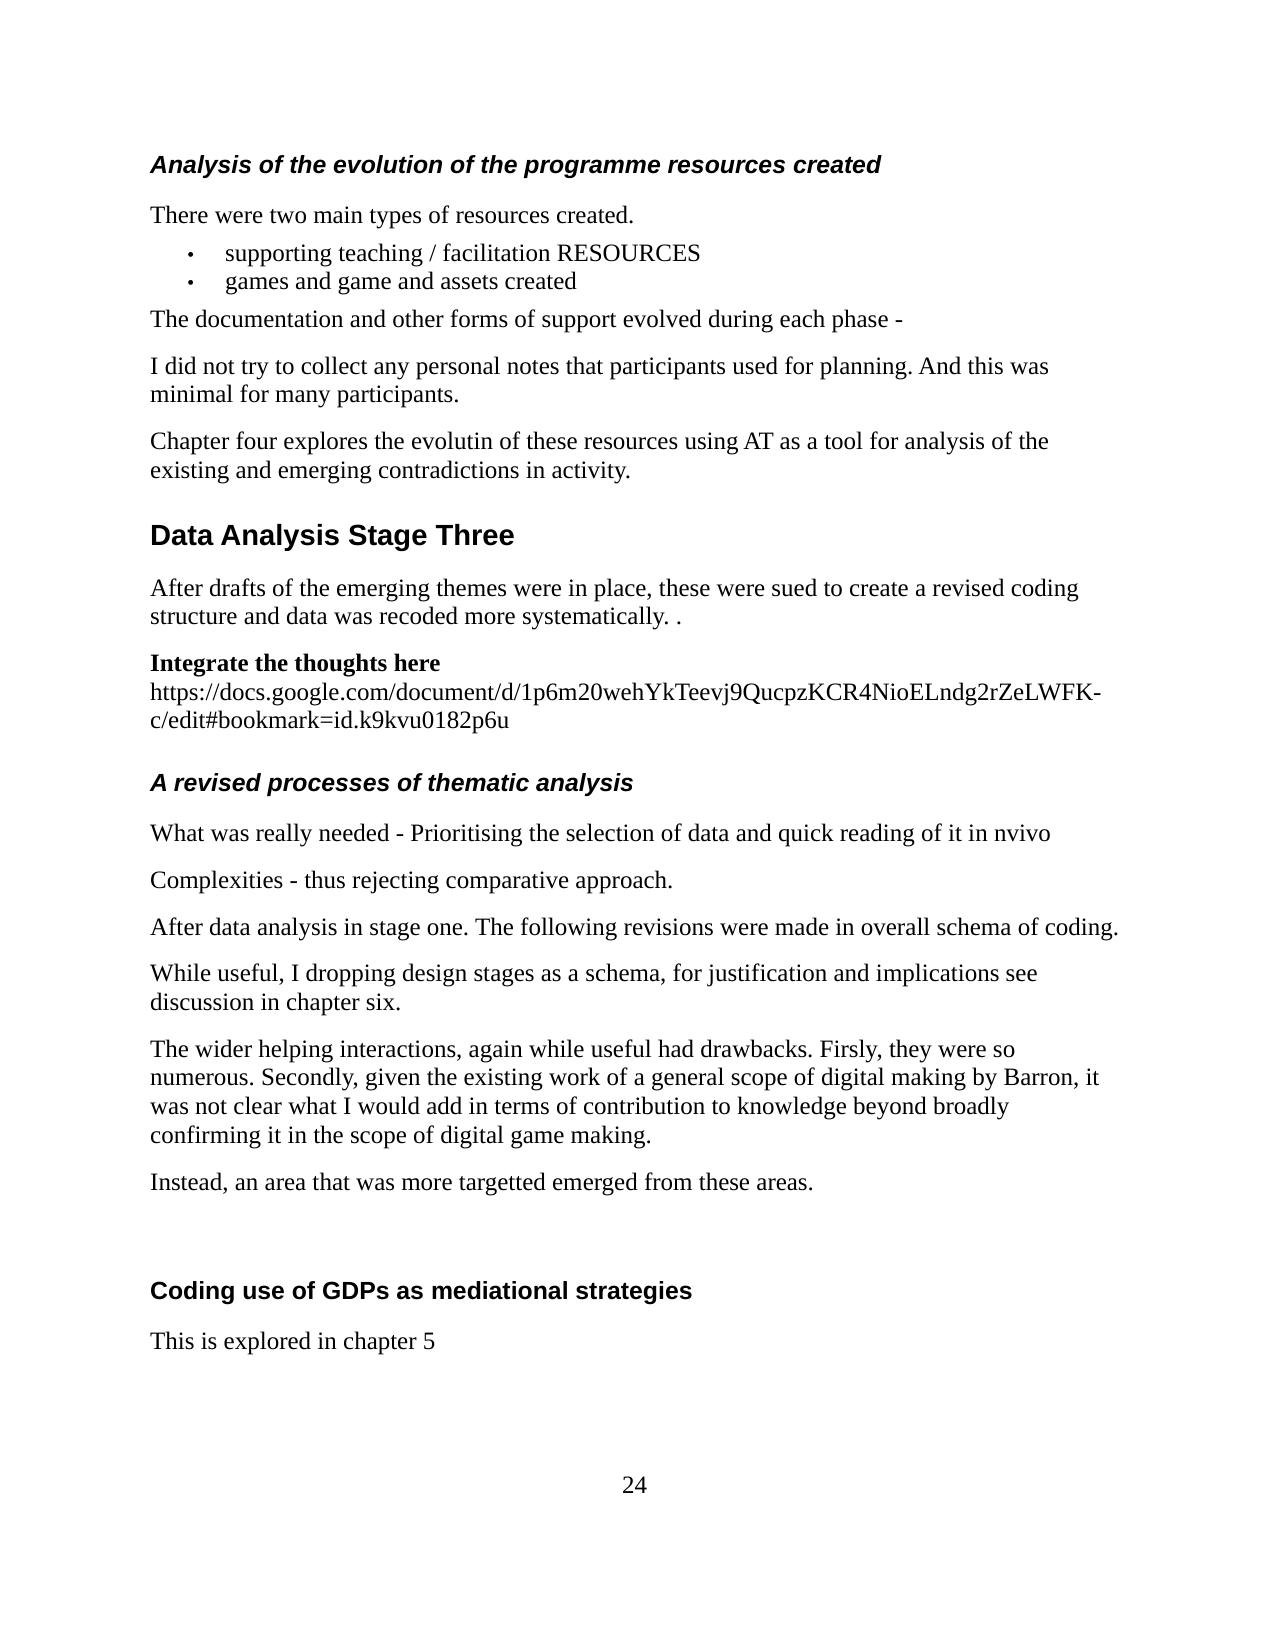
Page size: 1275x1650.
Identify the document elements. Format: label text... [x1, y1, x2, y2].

text Chapter four explores the evolutin of these resources using AT as a tool for analysis of the existing and emerging contradictions in activity. [150, 426, 1125, 484]
list games and game and assets created [187, 266, 1125, 295]
text Complexities - thus rejecting comparative approach. [150, 865, 1125, 894]
text There were two main types of resources created. [150, 200, 1125, 229]
text After data analysis in stage one. The following revisions were made in overall schema of coding. [150, 912, 1125, 940]
text The documentation and other forms of support evolved during each phase - [150, 304, 1125, 333]
text Instead, an area that was more targetted emerged from these areas. [150, 1167, 1125, 1195]
subtitle Data Analysis Stage Three [150, 518, 1125, 551]
text What was really needed - Prioritising the selection of data and quick reading of it in nvivo [150, 818, 1125, 847]
subtitle A revised processes of thematic analysis [150, 768, 1125, 797]
text The wider helping interactions, again while useful had drawbacks. Firsly, they were so numerous. Secondly, given the existing work of a general scope of digital making by Barron, it was not clear what I would add in terms of contribution to knowledge beyond broadly confirming it in the scope of digital game making. [150, 1034, 1125, 1149]
list supporting teaching / facilitation RESOURCES [187, 238, 1125, 266]
text While useful, I dropping design stages as a schema, for justification and implications see discussion in chapter six. [150, 958, 1125, 1016]
text This is explored in chapter 5 [150, 1326, 1125, 1355]
text After drafts of the emerging themes were in place, these were sued to create a revised coding structure and data was recoded more systematically. . [150, 573, 1125, 630]
subtitle Analysis of the evolution of the programme resources created [150, 150, 1125, 178]
text I did not try to collect any personal notes that participants used for planning. And this was minimal for many participants. [150, 351, 1125, 408]
subtitle Coding use of GDPs as mediational strategies [150, 1276, 1125, 1304]
text Integrate the thoughts here https://docs.google.com/document/d/1p6m20wehYkTeevj9QucpzKCR4NioELndg2rZeLWFK-c/edit#bookmark=id.k9kvu0182p6u [150, 648, 1125, 734]
